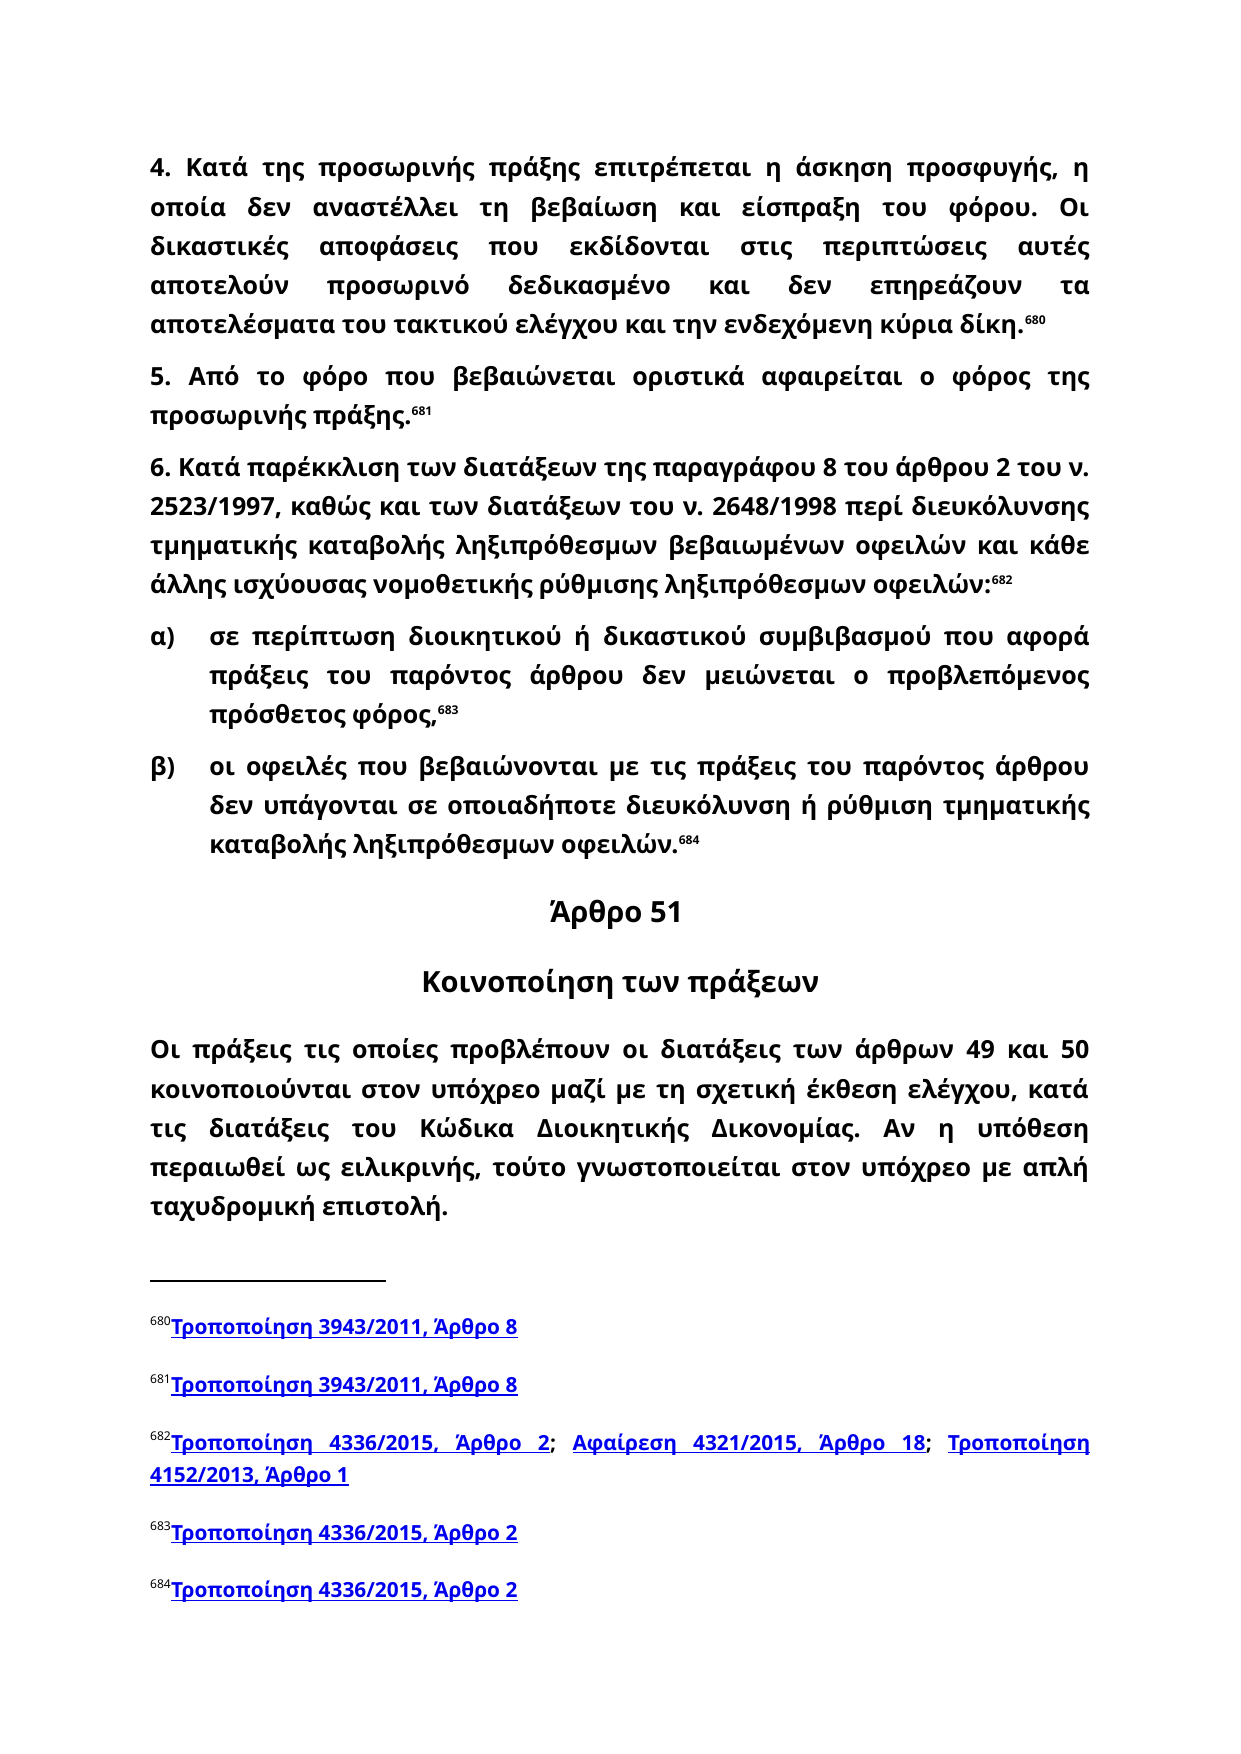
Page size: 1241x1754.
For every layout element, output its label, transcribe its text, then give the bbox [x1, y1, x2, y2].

text Τροποποίηση 3943/2011, Άρθρο 8 [150, 1370, 1090, 1398]
text Τροποποίηση 3943/2011, Άρθρο 8 [150, 1312, 1090, 1341]
text 4. Κατά της προσωρινής πράξης επιτρέπεται η άσκηση προσφυγής, η οποία δεν αναστέλλει τη βεβαίωση και είσπραξη του φόρου. Οι δικαστικές αποφάσεις που εκδίδονται στις περιπτώσεις αυτές αποτελούν προσωρινό δεδικασμένο και δεν επηρεάζουν τα αποτελέσματα του τακτικού ελέγχου και την ενδεχόμενη κύρια δίκη. [150, 150, 1090, 341]
subtitle Άρθρο 51 [150, 891, 1090, 931]
subtitle Κοινοποίηση των πράξεων [150, 961, 1090, 1001]
text 6. Κατά παρέκκλιση των διατάξεων της παραγράφου 8 του άρθρου 2 του ν. 2523/1997, καθώς και των διατάξεων του ν. 2648/1998 περί διευκόλυνσης τμηματικής καταβολής ληξιπρόθεσμων βεβαιωμένων οφειλών και κάθε άλλης ισχύουσας νομοθετικής ρύθμισης ληξιπρόθεσμων οφειλών: [150, 449, 1090, 601]
list α) σε περίπτωση διοικητικού ή δικαστικού συμβιβασμού που αφορά πράξεις του παρόντος άρθρου δεν μειώνεται ο προβλεπόμενος πρόσθετος φόρος, [150, 618, 1090, 731]
text Τροποποίηση 4336/2015, Άρθρο 2; Αφαίρεση 4321/2015, Άρθρο 18; Τροποποίηση 4152/2013, Άρθρο 1 [150, 1428, 1090, 1489]
text 5. Από το φόρο που βεβαιώνεται οριστικά αφαιρείται ο φόρος της προσωρινής πράξης. [150, 358, 1090, 432]
list β) οι οφειλές που βεβαιώνονται με τις πράξεις του παρόντος άρθρου δεν υπάγονται σε οποιαδήποτε διευκόλυνση ή ρύθμιση τμηματικής καταβολής ληξιπρόθεσμων οφειλών. [150, 748, 1090, 861]
text Τροποποίηση 4336/2015, Άρθρο 2 [150, 1576, 1090, 1604]
text Τροποποίηση 4336/2015, Άρθρο 2 [150, 1518, 1090, 1546]
text Οι πράξεις τις οποίες προβλέπουν οι διατάξεις των άρθρων 49 και 50 κοινοποιούνται στον υπόχρεο μαζί με τη σχετική έκθεση ελέγχου, κατά τις διατάξεις του Κώδικα Διοικητικής Δικονομίας. Αν η υπόθεση περαιωθεί ως ειλικρινής, τούτο γνωστοποιείται στον υπόχρεο με απλή ταχυδρομική επιστολή. [150, 1032, 1090, 1223]
